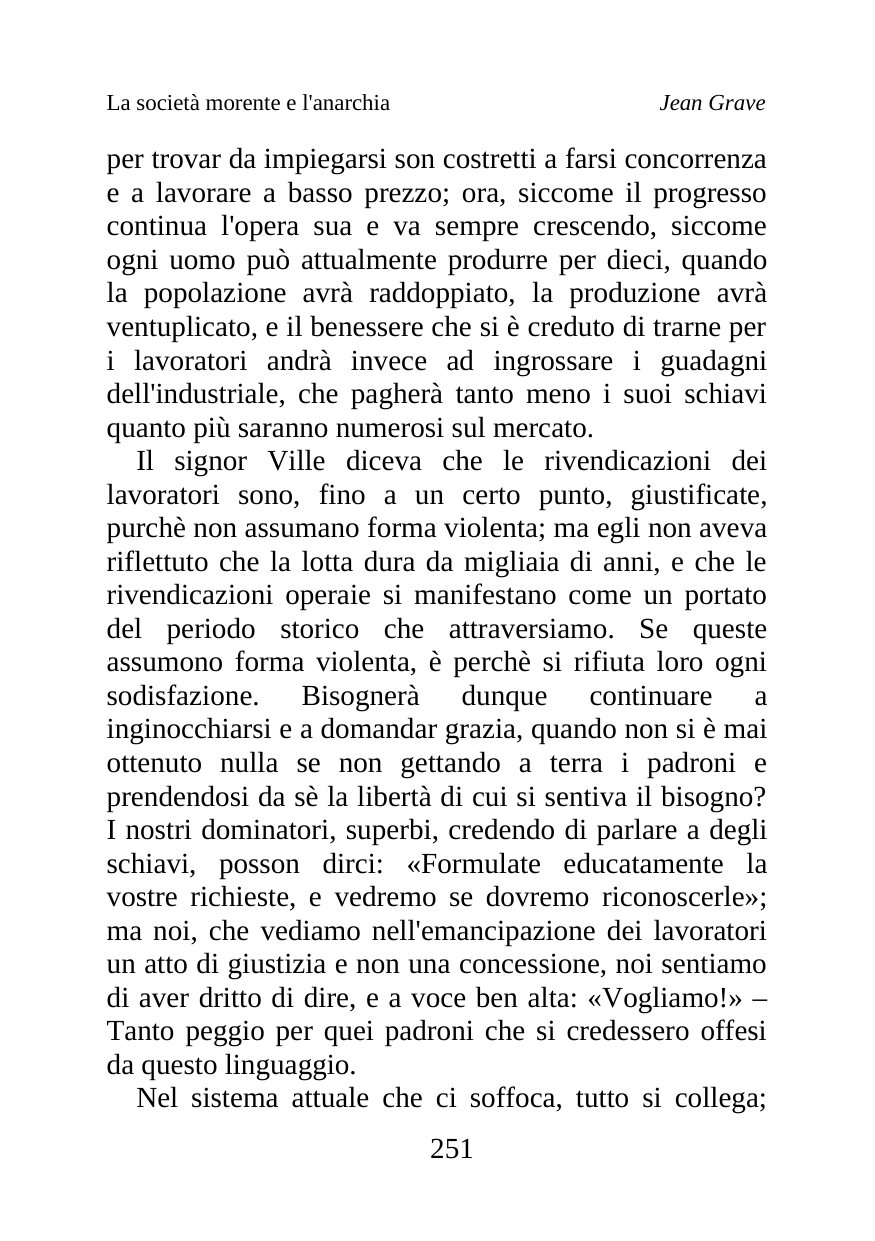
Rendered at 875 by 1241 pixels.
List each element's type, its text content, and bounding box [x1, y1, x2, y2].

text Il signor Ville diceva che le rivendicazioni dei lavoratori sono, fino a un certo punto, giustificate, purchè non assumano forma violenta; ma egli non aveva riflettuto che la lotta dura da migliaia di anni, e che le rivendicazioni operaie si manifestano come un portato del periodo storico che attraversiamo. Se queste assumono forma violenta, è perchè si rifiuta loro ogni sodisfazione. Bisognerà dunque continuare a inginocchiarsi e a domandar grazia, quando non si è mai ottenuto nulla se non gettando a terra i padroni e prendendosi da sè la libertà di cui si sentiva il bisogno? I nostri dominatori, superbi, credendo di parlare a degli schiavi, posson dirci: «Formulate educatamente la vostre richieste, e vedremo se dovremo riconoscerle»; ma noi, che vediamo nell'emancipazione dei lavoratori un atto di giustizia e non una concessione, noi sentiamo di aver dritto di dire, e a voce ben alta: «Vogliamo!» – Tanto peggio per quei padroni che si credessero offesi da questo linguaggio. [106, 443, 768, 1081]
text Nel sistema attuale che ci soffoca, tutto si collega; [106, 1081, 768, 1114]
text per trovar da impiegarsi son costretti a farsi concorrenza e a lavorare a basso prezzo; ora, siccome il progresso continua l'opera sua e va sempre crescendo, siccome ogni uomo può attualmente produrre per dieci, quando la popolazione avrà raddoppiato, la produzione avrà ventuplicato, e il benessere che si è creduto di trarne per i lavoratori andrà invece ad ingrossare i guadagni dell'industriale, che pagherà tanto meno i suoi schiavi quanto più saranno numerosi sul mercato. [106, 141, 768, 443]
